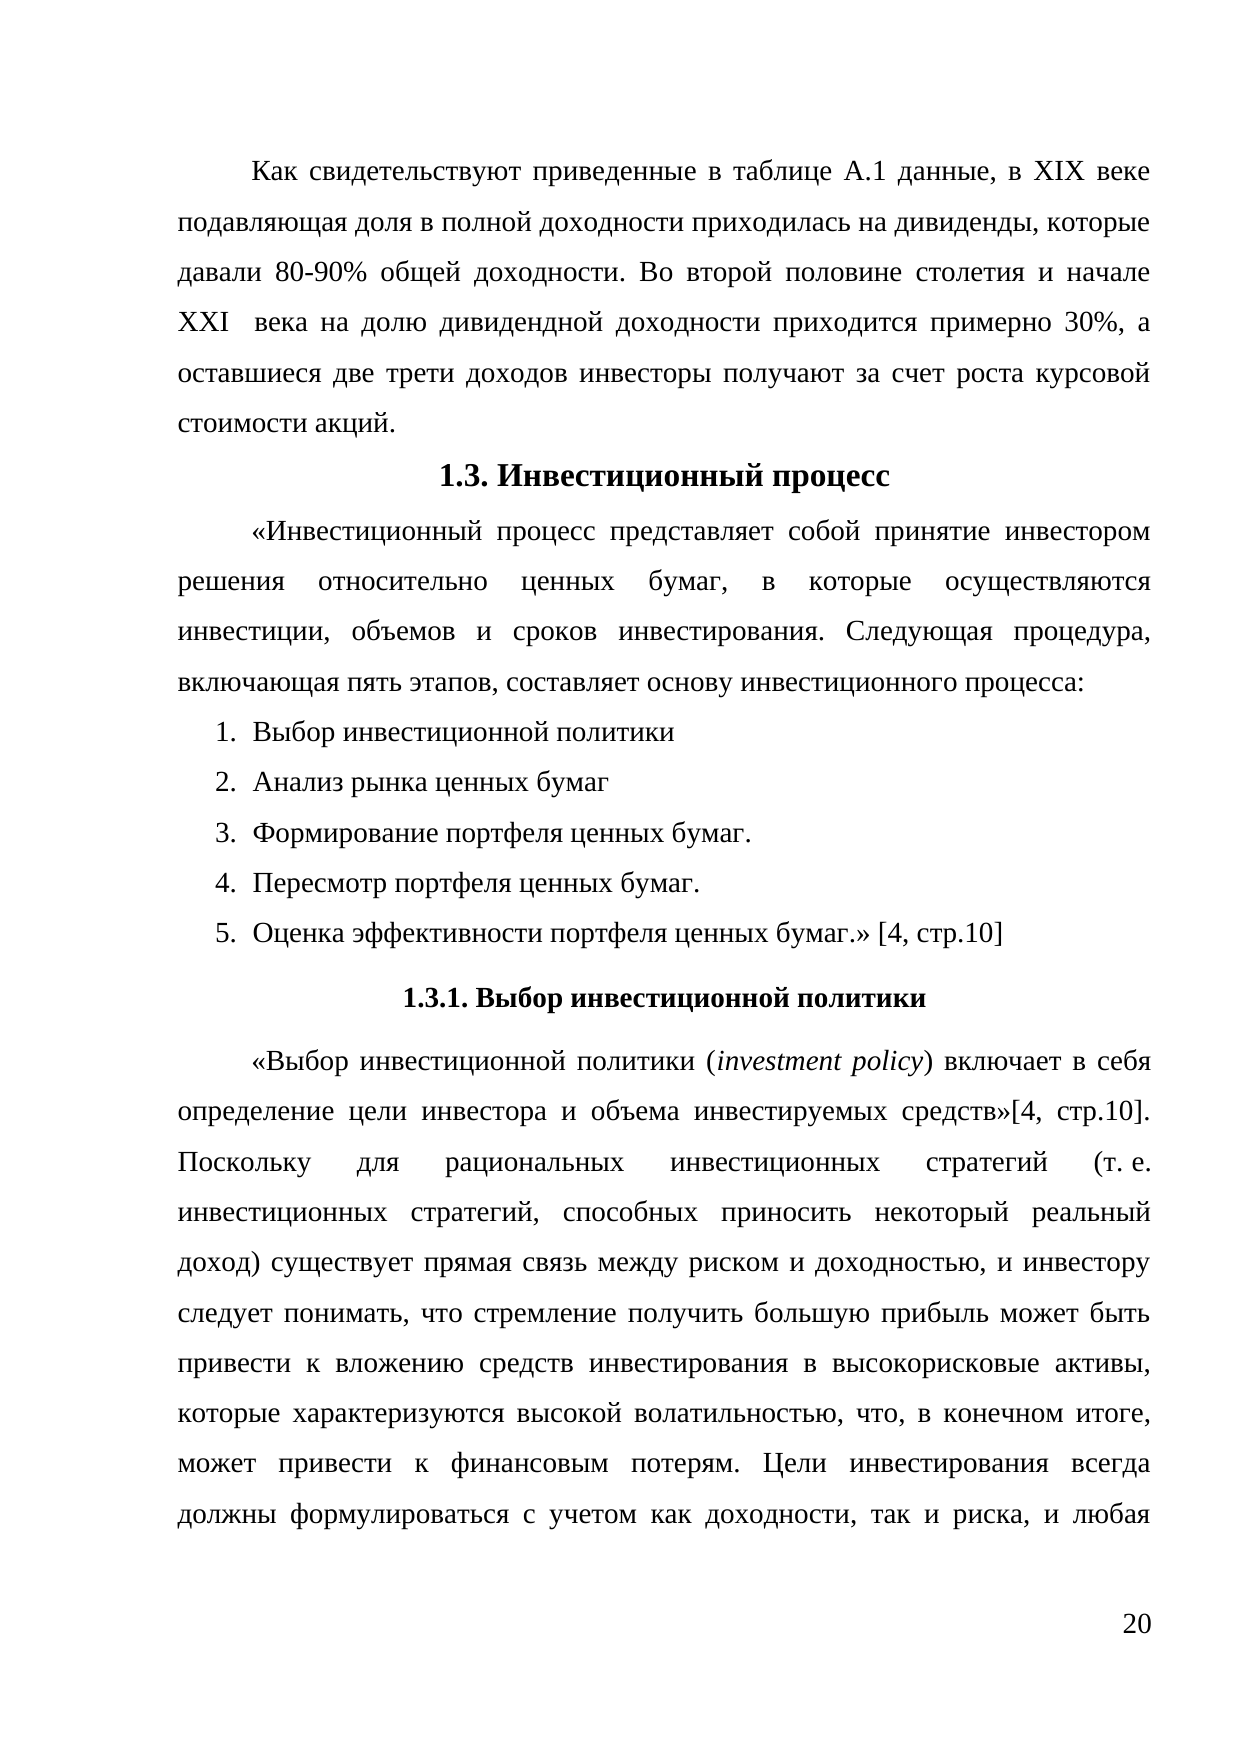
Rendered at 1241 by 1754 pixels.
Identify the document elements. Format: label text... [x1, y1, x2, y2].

subtitle 1.3. Инвестиционный процесс [177, 455, 1152, 494]
list Анализ рынка ценных бумаг [215, 764, 1152, 798]
text «Выбор инвестиционной политики (investment policy) включает в себя определение цели инвестора и объема инвестируемых средств»[4, стр.10]. Поскольку для рациональных инвестиционных стратегий (т. е. инвестиционных стратегий, способных приносить некоторый реальный доход) существует прямая связь между риском и доходностью, и инвестору следует понимать, что стремление получить большую прибыль может быть привести к вложению средств инвестирования в высокорисковые активы, которые характеризуются высокой волатильностью, что, в конечном итоге, может привести к финансовым потерям. Цели инвестирования всегда должны формулироваться с учетом как доходности, так и риска, и любая [177, 1043, 1152, 1529]
text «Инвестиционный процесс представляет собой принятие инвестором решения относительно ценных бумаг, в которые осуществляются инвестиции, объемов и сроков инвестирования. Следующая процедура, включающая пять этапов, составляет основу инвестиционного процесса: [177, 513, 1152, 697]
list Пересмотр портфеля ценных бумаг. [215, 865, 1152, 899]
text Как свидетельствуют приведенные в таблице А.1 данные, в XIX веке подавляющая доля в полной доходности приходилась на дивиденды, которые давали 80-90% общей доходности. Во второй половине столетия и начале XXI века на долю дивидендной доходности приходится примерно 30%, а оставшиеся две трети доходов инвесторы получают за счет роста курсовой стоимости акций. [177, 153, 1152, 439]
list Выбор инвестиционной политики [215, 714, 1152, 748]
list Формирование портфеля ценных бумаг. [215, 815, 1152, 848]
subtitle 1.3.1. Выбор инвестиционной политики [177, 980, 1152, 1014]
list Оценка эффективности портфеля ценных бумаг.» [4, стр.10] [215, 915, 1152, 949]
